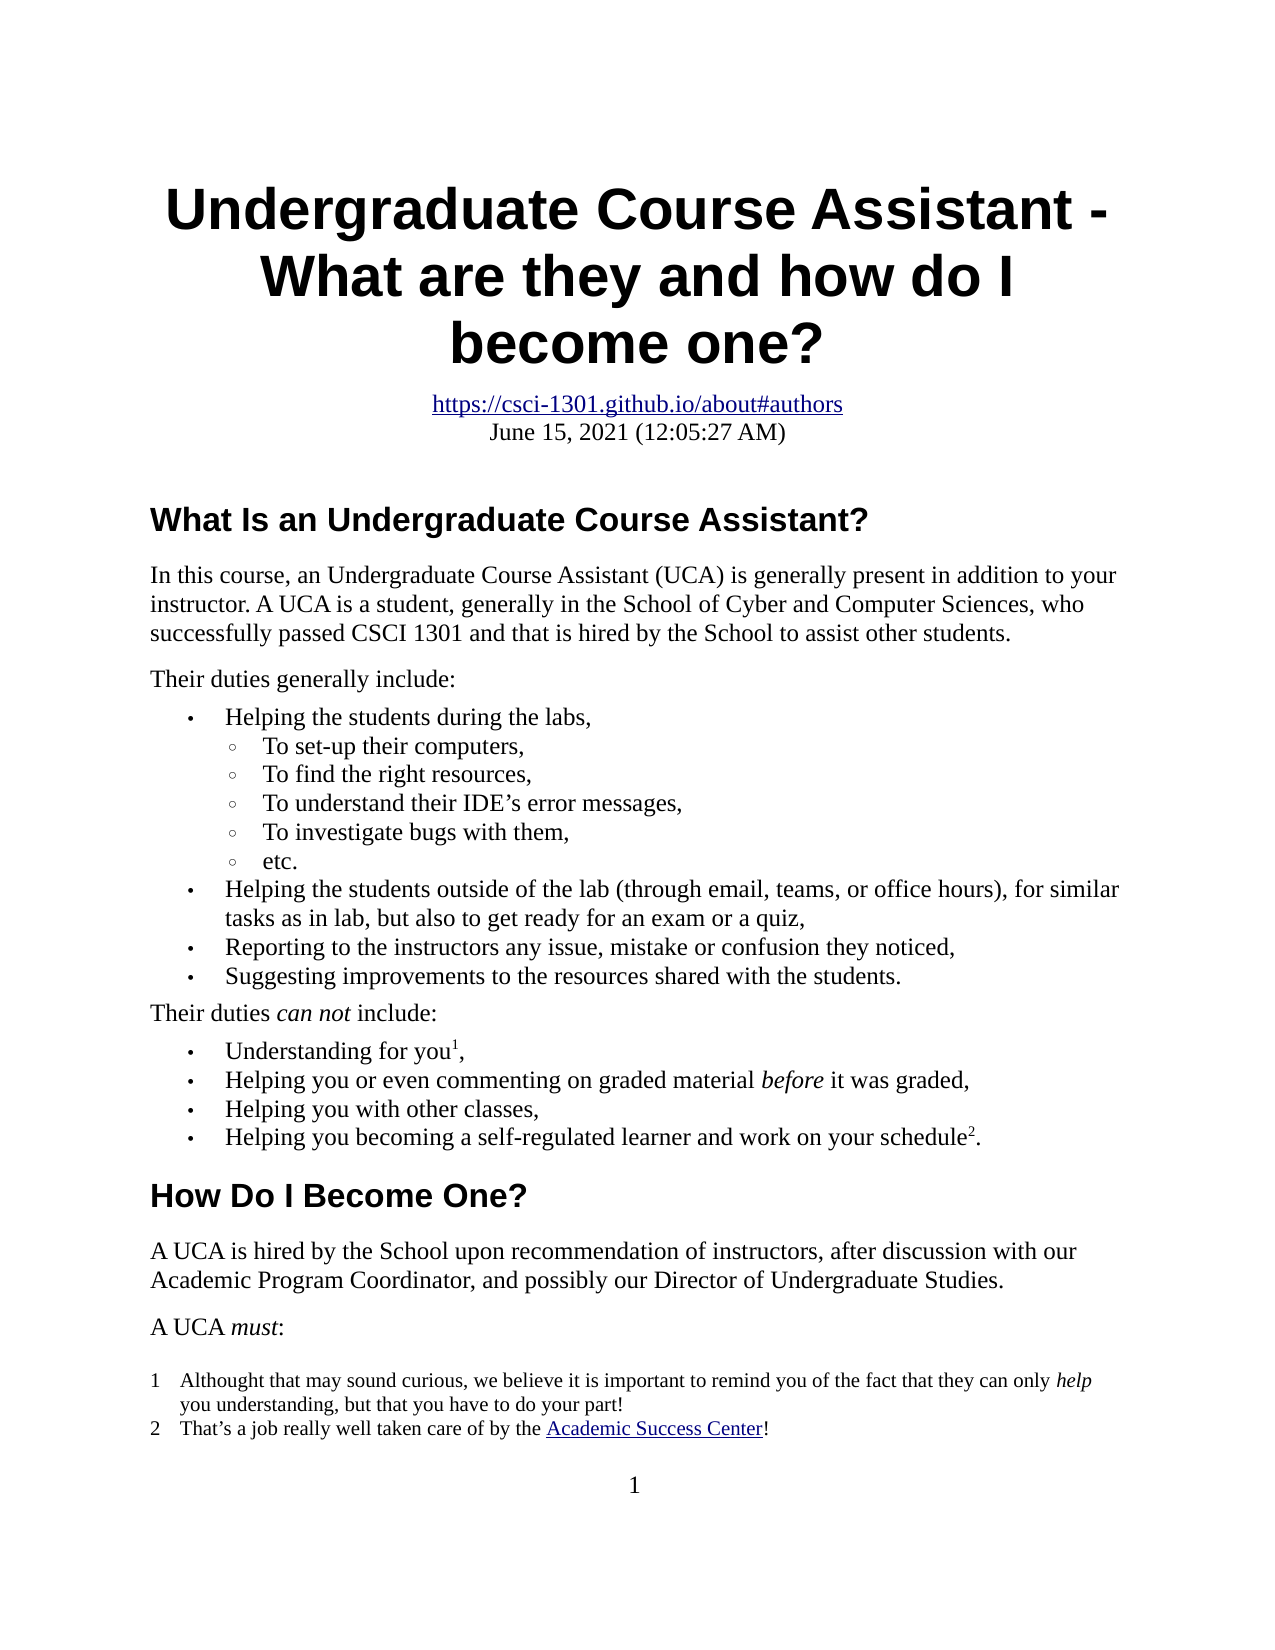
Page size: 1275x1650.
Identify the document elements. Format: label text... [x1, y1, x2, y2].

list To understand their IDE’s error messages, [225, 788, 1125, 817]
list Helping you or even commenting on graded material before it was graded, [187, 1065, 1125, 1094]
list Althought that may sound curious, we believe it is important to remind you of the fact that they can only help you understanding, but that you have to do your part! [150, 1368, 1125, 1416]
list Helping the students during the labs, [187, 702, 1125, 731]
text A UCA must: [150, 1312, 1125, 1340]
list Helping the students outside of the lab (through email, teams, or office hours), for similar tasks as in lab, but also to get ready for an exam or a quiz, [187, 874, 1125, 932]
text https://csci-1301.github.io/about#authors [150, 389, 1125, 417]
list To set-up their computers, [225, 731, 1125, 759]
list That’s a job really well taken care of by the Academic Success Center! [150, 1416, 1125, 1440]
text A UCA is hired by the School upon recommendation of instructors, after discussion with our Academic Program Coordinator, and possibly our Director of Undergraduate Studies. [150, 1236, 1125, 1294]
list Understanding for you, [187, 1036, 1125, 1065]
subtitle How Do I Become One? [150, 1176, 1125, 1215]
list Helping you becoming a self-regulated learner and work on your schedule. [187, 1122, 1125, 1151]
text Their duties generally include: [150, 664, 1125, 693]
list To investigate bugs with them, [225, 817, 1125, 846]
list Helping you with other classes, [187, 1094, 1125, 1122]
title Undergraduate Course Assistant - What are they and how do I become one? [150, 175, 1125, 376]
text Their duties can not include: [150, 998, 1125, 1027]
list Suggesting improvements to the resources shared with the students. [187, 961, 1125, 989]
text June 15, 2021 (12:05:27 AM) [150, 417, 1125, 446]
list Reporting to the instructors any issue, mistake or confusion they noticed, [187, 932, 1125, 961]
list etc. [225, 846, 1125, 874]
subtitle What Is an Undergraduate Course Assistant? [150, 500, 1125, 539]
list To find the right resources, [225, 759, 1125, 788]
text In this course, an Undergraduate Course Assistant (UCA) is generally present in addition to your instructor. A UCA is a student, generally in the School of Cyber and Computer Sciences, who successfully passed CSCI 1301 and that is hired by the School to assist other students. [150, 560, 1125, 646]
